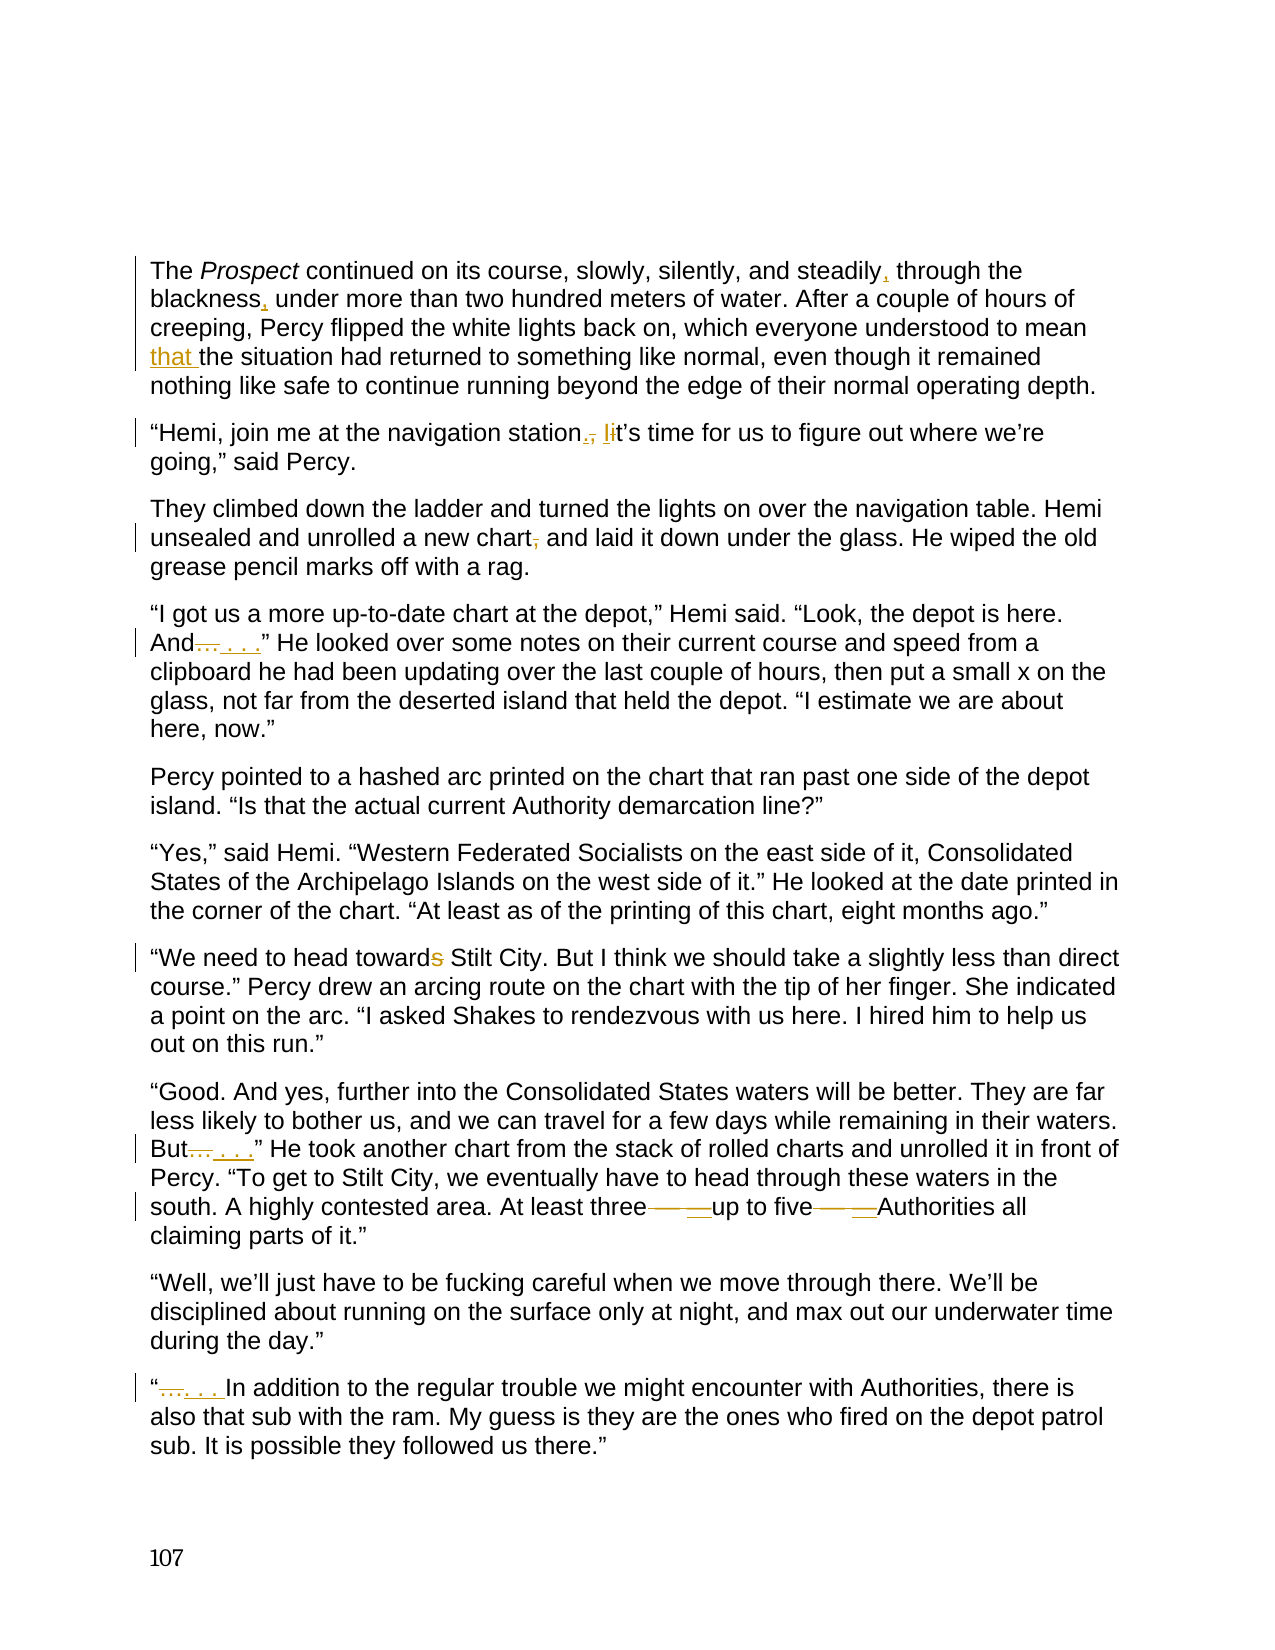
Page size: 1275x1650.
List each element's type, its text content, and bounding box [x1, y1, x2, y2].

text “Good. And yes, further into the Consolidated States waters will be better. They are far less likely to bother us, and we can travel for a few days while remaining in their waters. But . . .” He took another chart from the stack of rolled charts and unrolled it in front of Percy. “To get to Stilt City, we eventually have to head through these waters in the south. A highly contested area. At least three—up to five—Authorities all claiming parts of it.” [150, 1077, 1125, 1249]
text “Hemi, join me at the navigation station. It’s time for us to figure out where we’re going,” said Percy. [150, 418, 1125, 476]
text “. . . In addition to the regular trouble we might encounter with Authorities, there is also that sub with the ram. My guess is they are the ones who fired on the depot patrol sub. It is possible they followed us there.” [150, 1373, 1125, 1459]
text “Yes,” said Hemi. “Western Federated Socialists on the east side of it, Consolidated States of the Archipelago Islands on the west side of it.” He looked at the date printed in the corner of the chart. “At least as of the printing of this chart, eight months ago.” [150, 838, 1125, 924]
text “We need to head toward Stilt City. But I think we should take a slightly less than direct course.” Percy drew an arcing route on the chart with the tip of her finger. She indicated a point on the arc. “I asked Shakes to rendezvous with us here. I hired him to help us out on this run.” [150, 943, 1125, 1058]
text “Well, we’ll just have to be fucking careful when we move through there. We’ll be disciplined about running on the surface only at night, and max out our underwater time during the day.” [150, 1268, 1125, 1354]
text The Prospect continued on its course, slowly, silently, and steadily, through the blackness, under more than two hundred meters of water. After a couple of hours of creeping, Percy flipped the white lights back on, which everyone understood to mean that the situation had returned to something like normal, even though it remained nothing like safe to continue running beyond the edge of their normal operating depth. [150, 256, 1125, 399]
text “I got us a more up-to-date chart at the depot,” Hemi said. “Look, the depot is here. And . . .” He looked over some notes on their current course and speed from a clipboard he had been updating over the last couple of hours, then put a small x on the glass, not far from the deserted island that held the depot. “I estimate we are about here, now.” [150, 599, 1125, 743]
text They climbed down the ladder and turned the lights on over the navigation table. Hemi unsealed and unrolled a new chart and laid it down under the glass. He wiped the old grease pencil marks off with a rag. [150, 494, 1125, 581]
text Percy pointed to a hashed arc printed on the chart that ran past one side of the depot island. “Is that the actual current Authority demarcation line?” [150, 762, 1125, 819]
